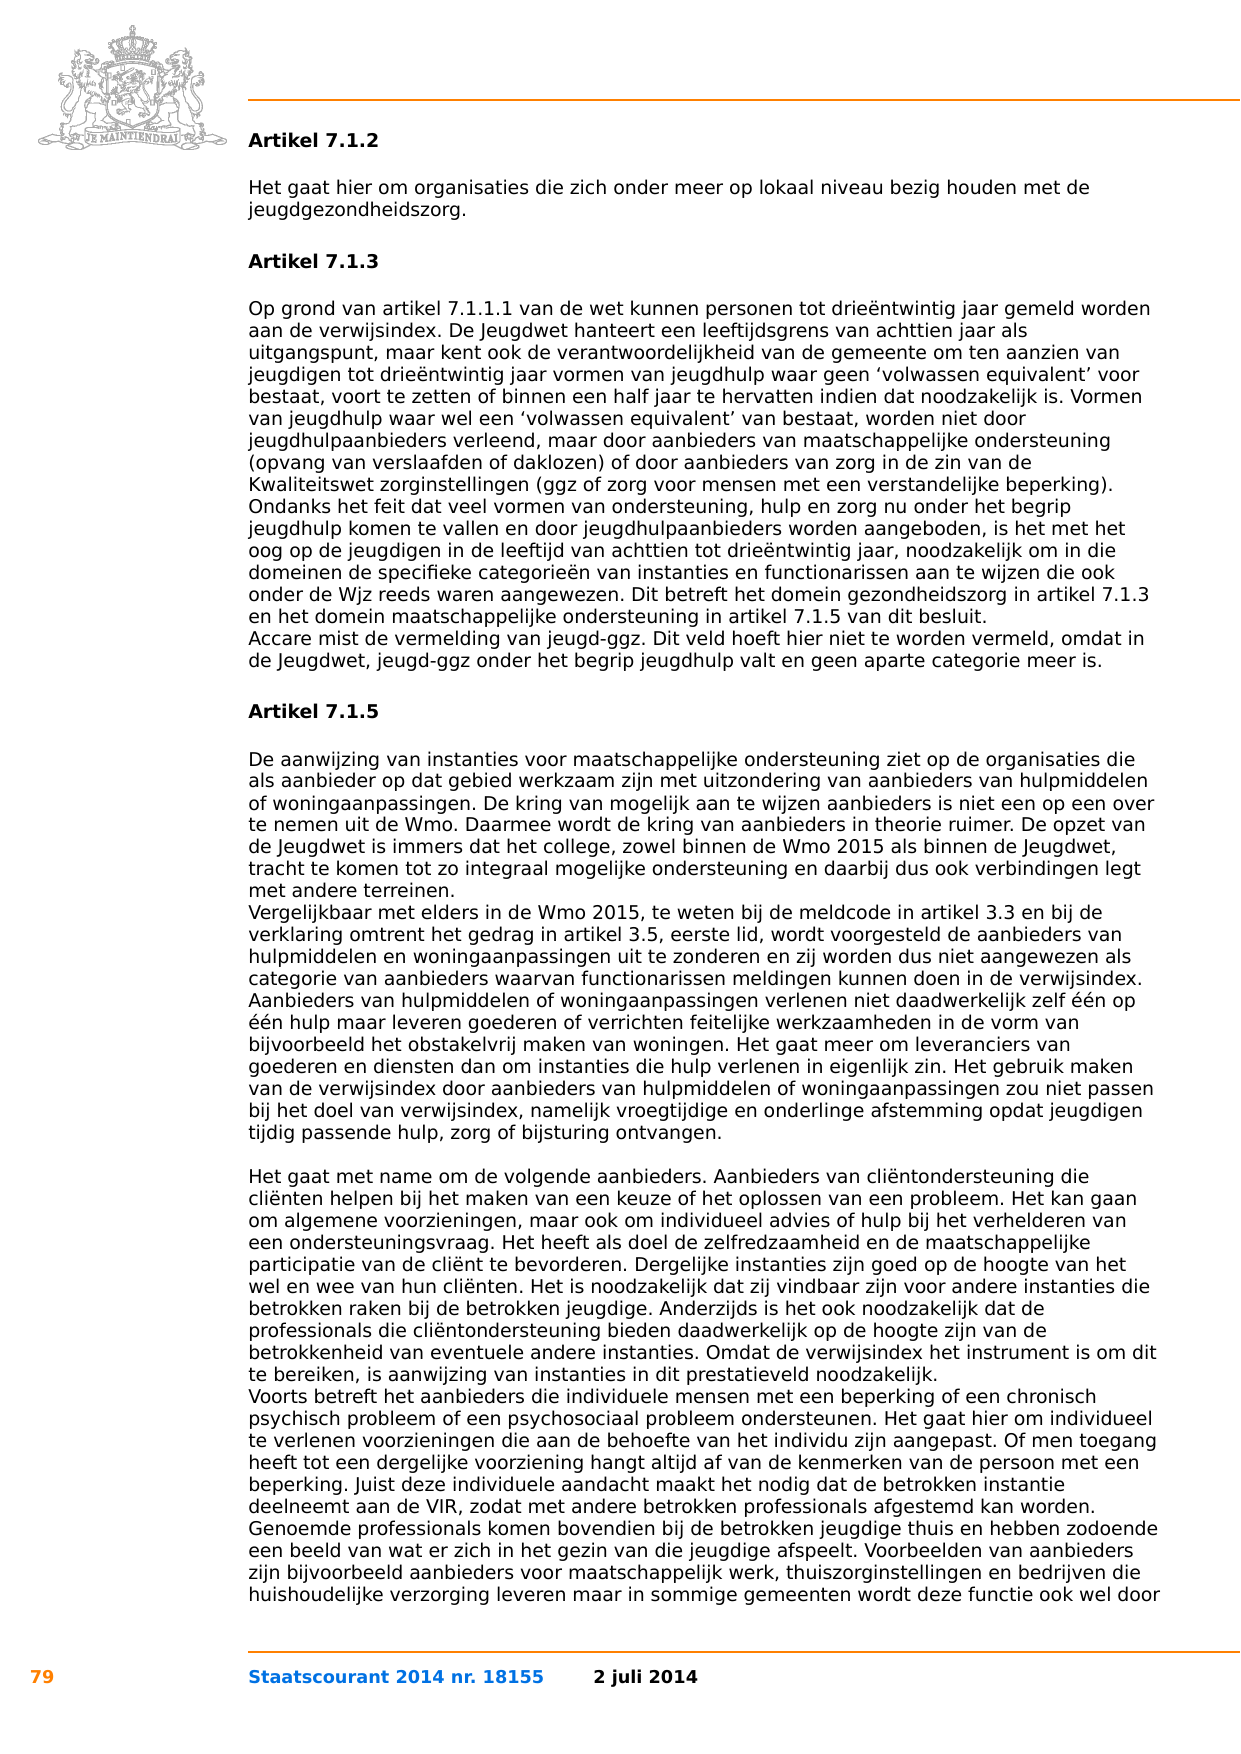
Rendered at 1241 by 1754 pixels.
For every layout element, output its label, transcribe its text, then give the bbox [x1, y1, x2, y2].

text De aanwijzing van instanties voor maatschappelijke ondersteuning ziet op de organisaties die als aanbieder op dat gebied werkzaam zijn met uitzondering van aanbieders van hulpmiddelen of woningaanpassingen. De kring van mogelijk aan te wijzen aanbieders is niet een op een over te nemen uit de Wmo. Daarmee wordt de kring van aanbieders in theorie ruimer. De opzet van de Jeugdwet is immers dat het college, zowel binnen de Wmo 2015 als binnen de Jeugdwet, tracht te komen tot zo integraal mogelijke ondersteuning en daarbij dus ook verbindingen legt met andere terreinen. [248, 748, 1163, 902]
text Het gaat hier om organisaties die zich onder meer op lokaal niveau bezig houden met de jeugdgezondheidszorg. [248, 177, 1163, 221]
picture [38, 25, 227, 150]
text Op grond van artikel 7.1.1.1 van de wet kunnen personen tot drieëntwintig jaar gemeld worden aan de verwijsindex. De Jeugdwet hanteert een leeftijdsgrens van achttien jaar als uitgangspunt, maar kent ook de verantwoordelijkheid van de gemeente om ten aanzien van jeugdigen tot drieëntwintig jaar vormen van jeugdhulp waar geen ‘volwassen equivalent’ voor bestaat, voort te zetten of binnen een half jaar te hervatten indien dat noodzakelijk is. Vormen van jeugdhulp waar wel een ‘volwassen equivalent’ van bestaat, worden niet door jeugdhulpaanbieders verleend, maar door aanbieders van maatschappelijke ondersteuning (opvang van verslaafden of daklozen) of door aanbieders van zorg in de zin van de Kwaliteitswet zorginstellingen (ggz of zorg voor mensen met een verstandelijke beperking). Ondanks het feit dat veel vormen van ondersteuning, hulp en zorg nu onder het begrip jeugdhulp komen te vallen en door jeugdhulpaanbieders worden aangeboden, is het met het oog op de jeugdigen in de leeftijd van achttien tot drieëntwintig jaar, noodzakelijk om in die domeinen de specifieke categorieën van instanties en functionarissen aan te wijzen die ook onder de Wjz reeds waren aangewezen. Dit betreft het domein gezondheidszorg in artikel 7.1.3 en het domein maatschappelijke ondersteuning in artikel 7.1.5 van dit besluit. [248, 298, 1163, 627]
text Vergelijkbaar met elders in de Wmo 2015, te weten bij de meldcode in artikel 3.3 en bij de verklaring omtrent het gedrag in artikel 3.5, eerste lid, wordt voorgesteld de aanbieders van hulpmiddelen en woningaanpassingen uit te zonderen en zij worden dus niet aangewezen als categorie van aanbieders waarvan functionarissen meldingen kunnen doen in de verwijsindex. Aanbieders van hulpmiddelen of woningaanpassingen verlenen niet daadwerkelijk zelf één op één hulp maar leveren goederen of verrichten feitelijke werkzaamheden in de vorm van bijvoorbeeld het obstakelvrij maken van woningen. Het gaat meer om leveranciers van goederen en diensten dan om instanties die hulp verlenen in eigenlijk zin. Het gebruik maken van de verwijsindex door aanbieders van hulpmiddelen of woningaanpassingen zou niet passen bij het doel van verwijsindex, namelijk vroegtijdige en onderlinge afstemming opdat jeugdigen tijdig passende hulp, zorg of bijsturing ontvangen. [248, 902, 1163, 1144]
text Het gaat met name om de volgende aanbieders. Aanbieders van cliëntondersteuning die cliënten helpen bij het maken van een keuze of het oplossen van een probleem. Het kan gaan om algemene voorzieningen, maar ook om individueel advies of hulp bij het verhelderen van een ondersteuningsvraag. Het heeft als doel de zelfredzaamheid en de maatschappelijke participatie van de cliënt te bevorderen. Dergelijke instanties zijn goed op de hoogte van het wel en wee van hun cliënten. Het is noodzakelijk dat zij vindbaar zijn voor andere instanties die betrokken raken bij de betrokken jeugdige. Anderzijds is het ook noodzakelijk dat de professionals die cliëntondersteuning bieden daadwerkelijk op de hoogte zijn van de betrokkenheid van eventuele andere instanties. Omdat de verwijsindex het instrument is om dit te bereiken, is aanwijzing van instanties in dit prestatieveld noodzakelijk. [248, 1166, 1163, 1386]
subtitle Artikel 7.1.5 [248, 701, 1163, 723]
subtitle Artikel 7.1.2 [248, 130, 1163, 152]
subtitle Artikel 7.1.3 [248, 251, 1163, 273]
text Accare mist de vermelding van jeugd-ggz. Dit veld hoeft hier niet te worden vermeld, omdat in de Jeugdwet, jeugd-ggz onder het begrip jeugdhulp valt en geen aparte categorie meer is. [248, 627, 1163, 671]
text Voorts betreft het aanbieders die individuele mensen met een beperking of een chronisch psychisch probleem of een psychosociaal probleem ondersteunen. Het gaat hier om individueel te verlenen voorzieningen die aan de behoefte van het individu zijn aangepast. Of men toegang heeft tot een dergelijke voorziening hangt altijd af van de kenmerken van de persoon met een beperking. Juist deze individuele aandacht maakt het nodig dat de betrokken instantie deelneemt aan de VIR, zodat met andere betrokken professionals afgestemd kan worden. Genoemde professionals komen bovendien bij de betrokken jeugdige thuis en hebben zodoende een beeld van wat er zich in het gezin van die jeugdige afspeelt. Voorbeelden van aanbieders zijn bijvoorbeeld aanbieders voor maatschappelijk werk, thuiszorginstellingen en bedrijven die huishoudelijke verzorging leveren maar in sommige gemeenten wordt deze functie ook wel door [248, 1386, 1163, 1606]
